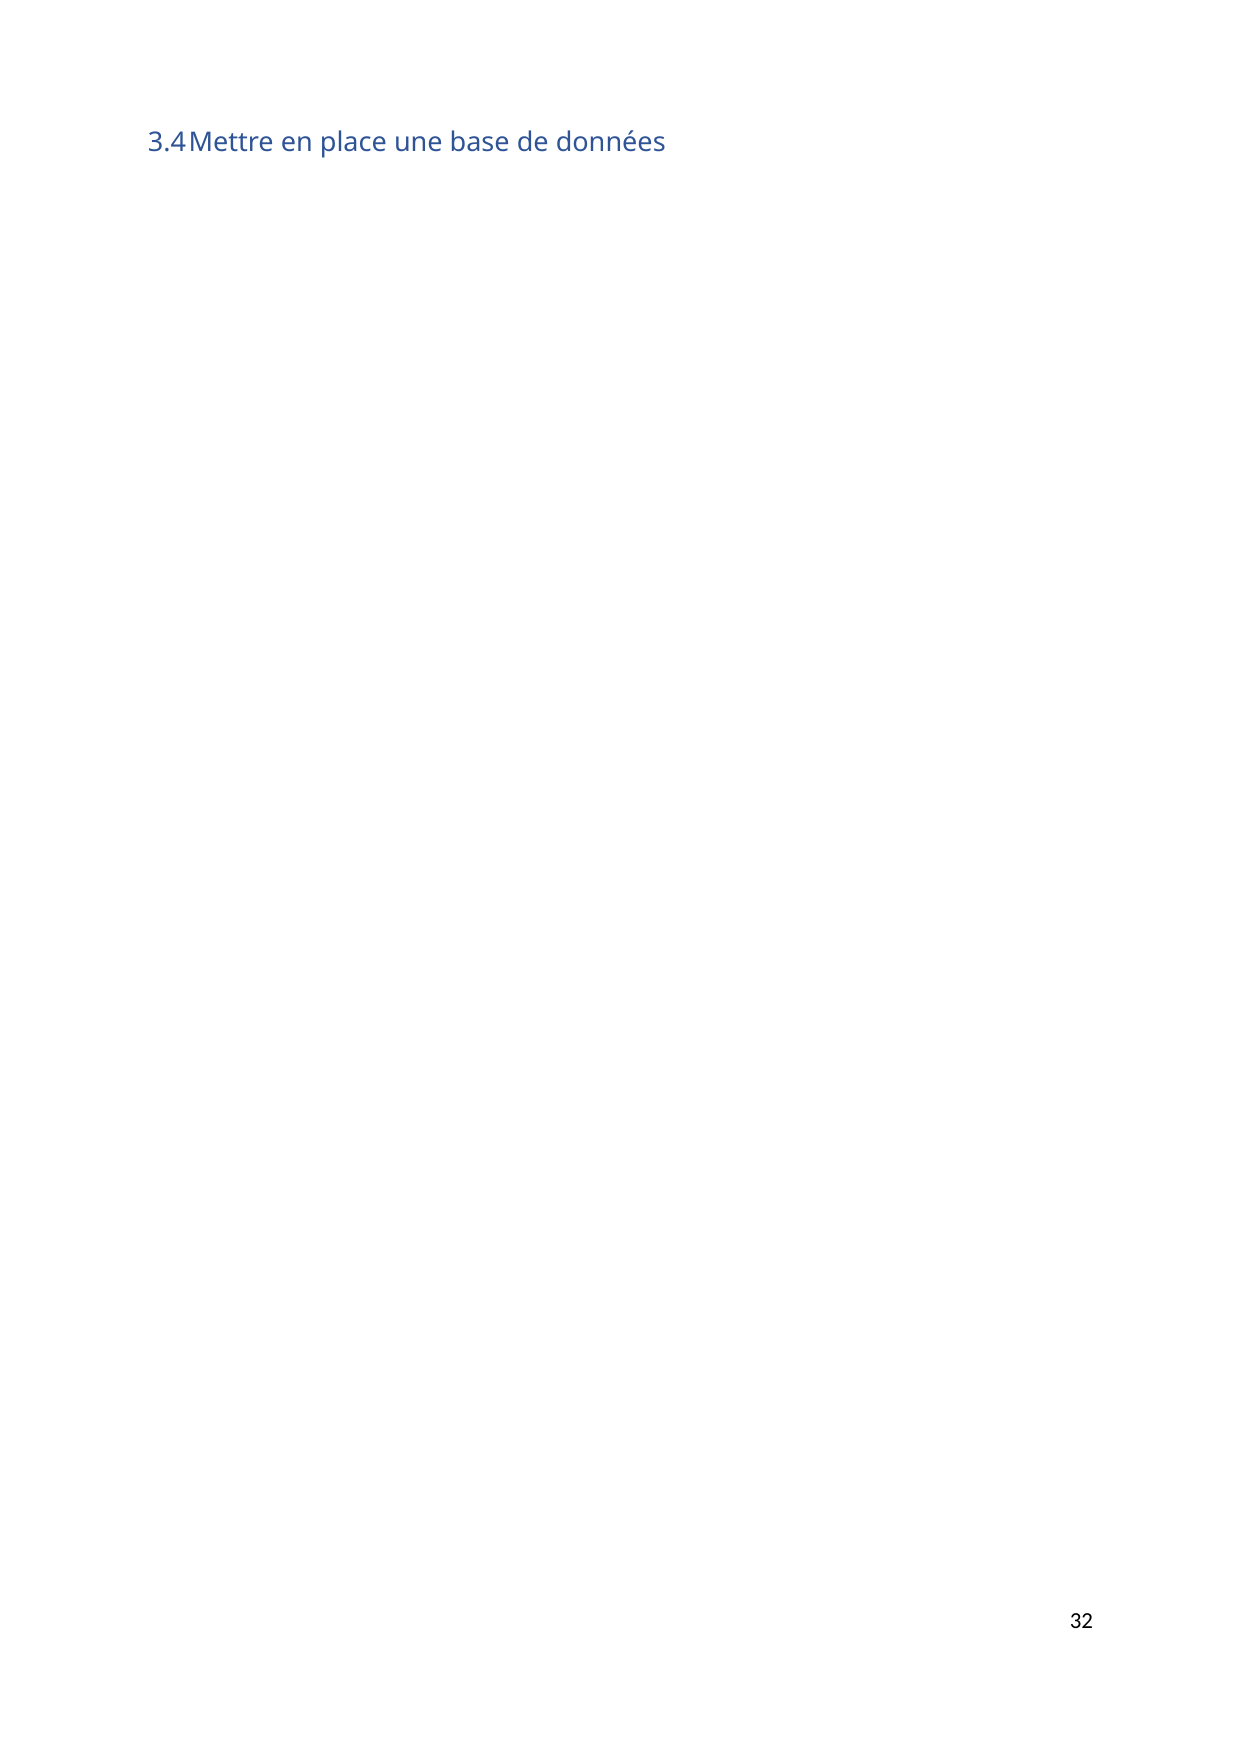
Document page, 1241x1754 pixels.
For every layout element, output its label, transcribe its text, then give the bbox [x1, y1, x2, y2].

list Mettre en place une base de données [148, 123, 1093, 159]
